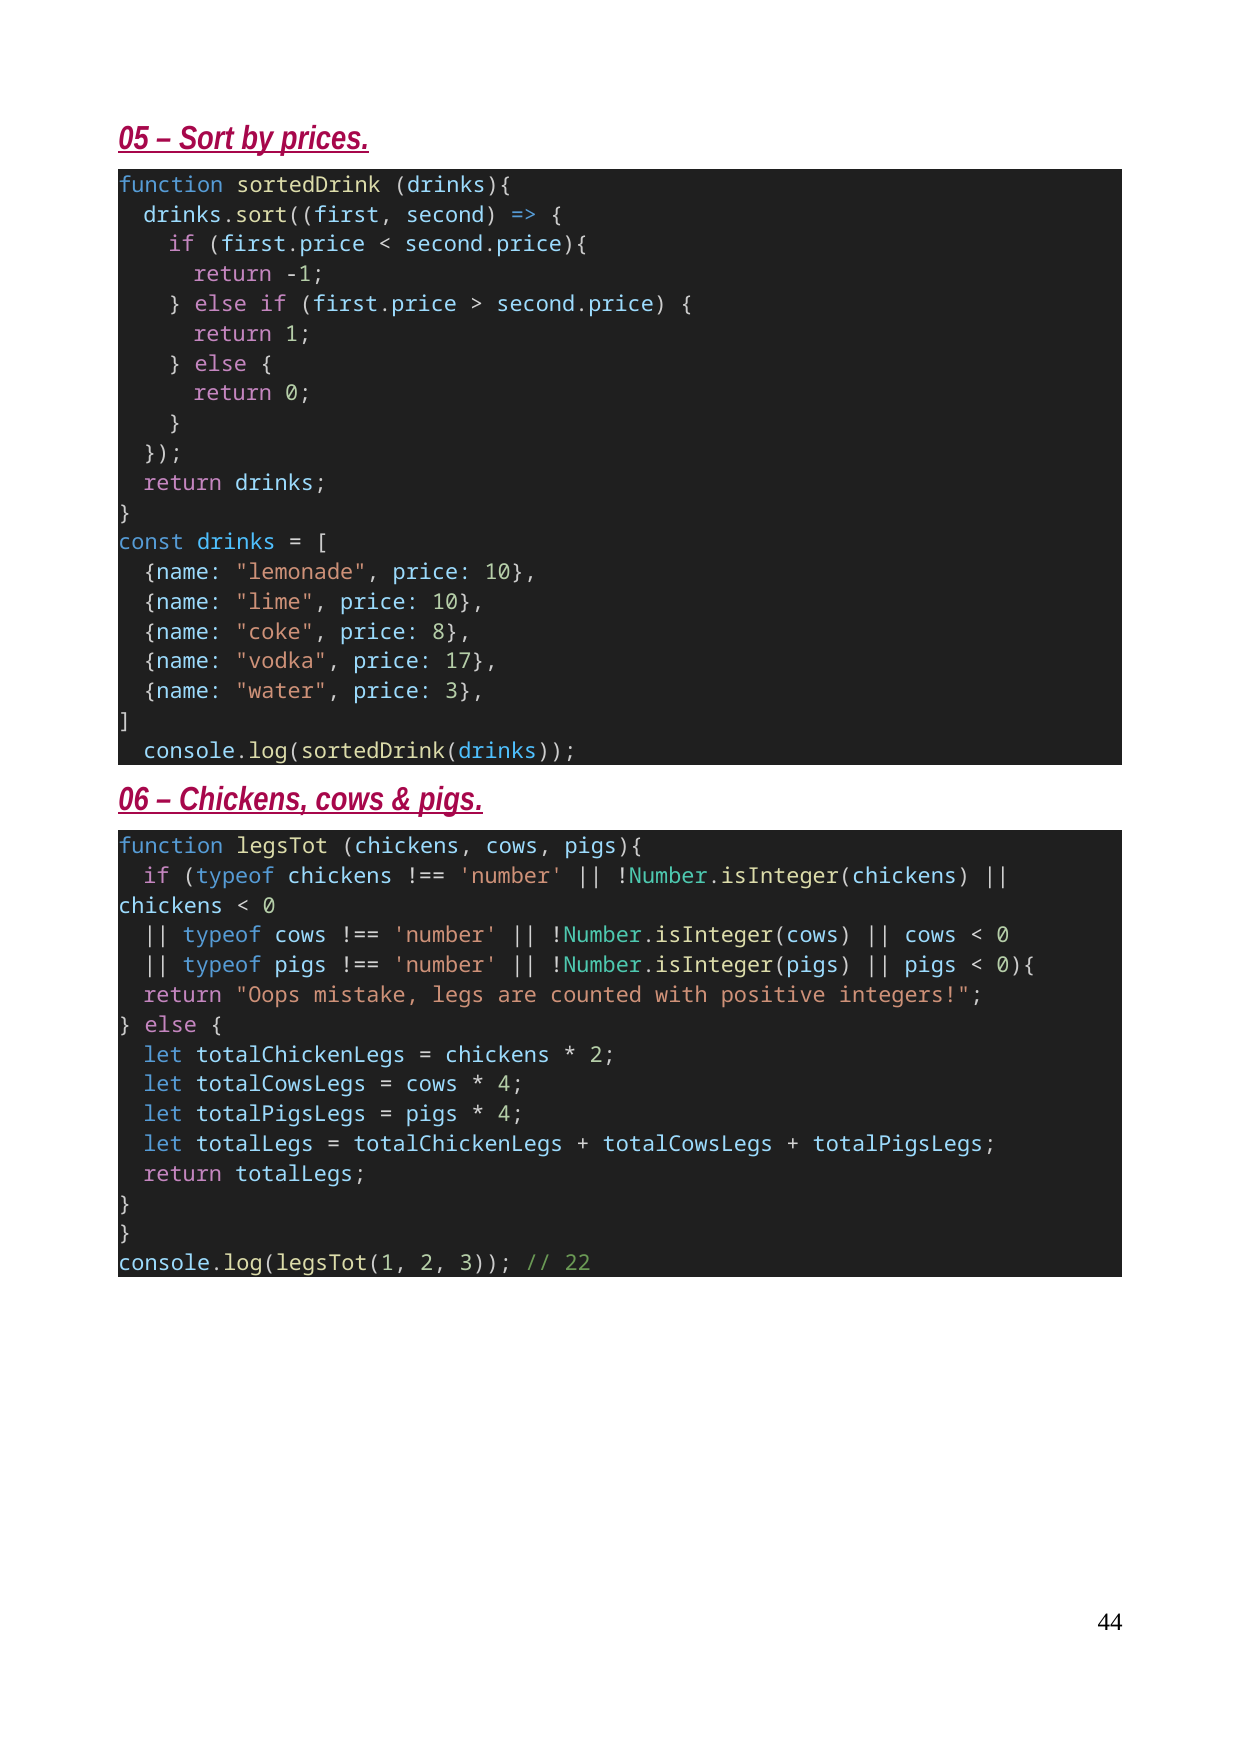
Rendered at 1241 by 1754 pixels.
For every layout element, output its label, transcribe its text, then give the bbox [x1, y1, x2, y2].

subtitle 06 – Chickens, cows & pigs. [118, 779, 1122, 817]
table_header function legsTot (chickens, cows, pigs){ if (typeof chickens !== 'number' || !Number.isInteger(chickens) || chickens < 0 || typeof cows !== 'number' || !Number.isInteger(cows) || cows < 0 || typeof pigs !== 'number' || !Number.isInteger(pigs) || pigs < 0){ return "Oops mistake, legs are counted with positive integers!"; } else { let totalChickenLegs = chickens * 2; let totalCowsLegs = cows * 4; let totalPigsLegs = pigs * 4; let totalLegs = totalChickenLegs + totalCowsLegs + totalPigsLegs; return totalLegs; } } console.log(legsTot(1, 2, 3)); // 22 [118, 830, 1122, 1277]
subtitle 05 – Sort by prices. [118, 118, 1122, 156]
table_header function sortedDrink (drinks){ drinks.sort((first, second) => { if (first.price < second.price){ return -1; } else if (first.price > second.price) { return 1; } else { return 0; } }); return drinks; } const drinks = [ {name: "lemonade", price: 10}, {name: "lime", price: 10}, {name: "coke", price: 8}, {name: "vodka", price: 17}, {name: "water", price: 3}, ] console.log(sortedDrink(drinks)); [118, 169, 1122, 765]
